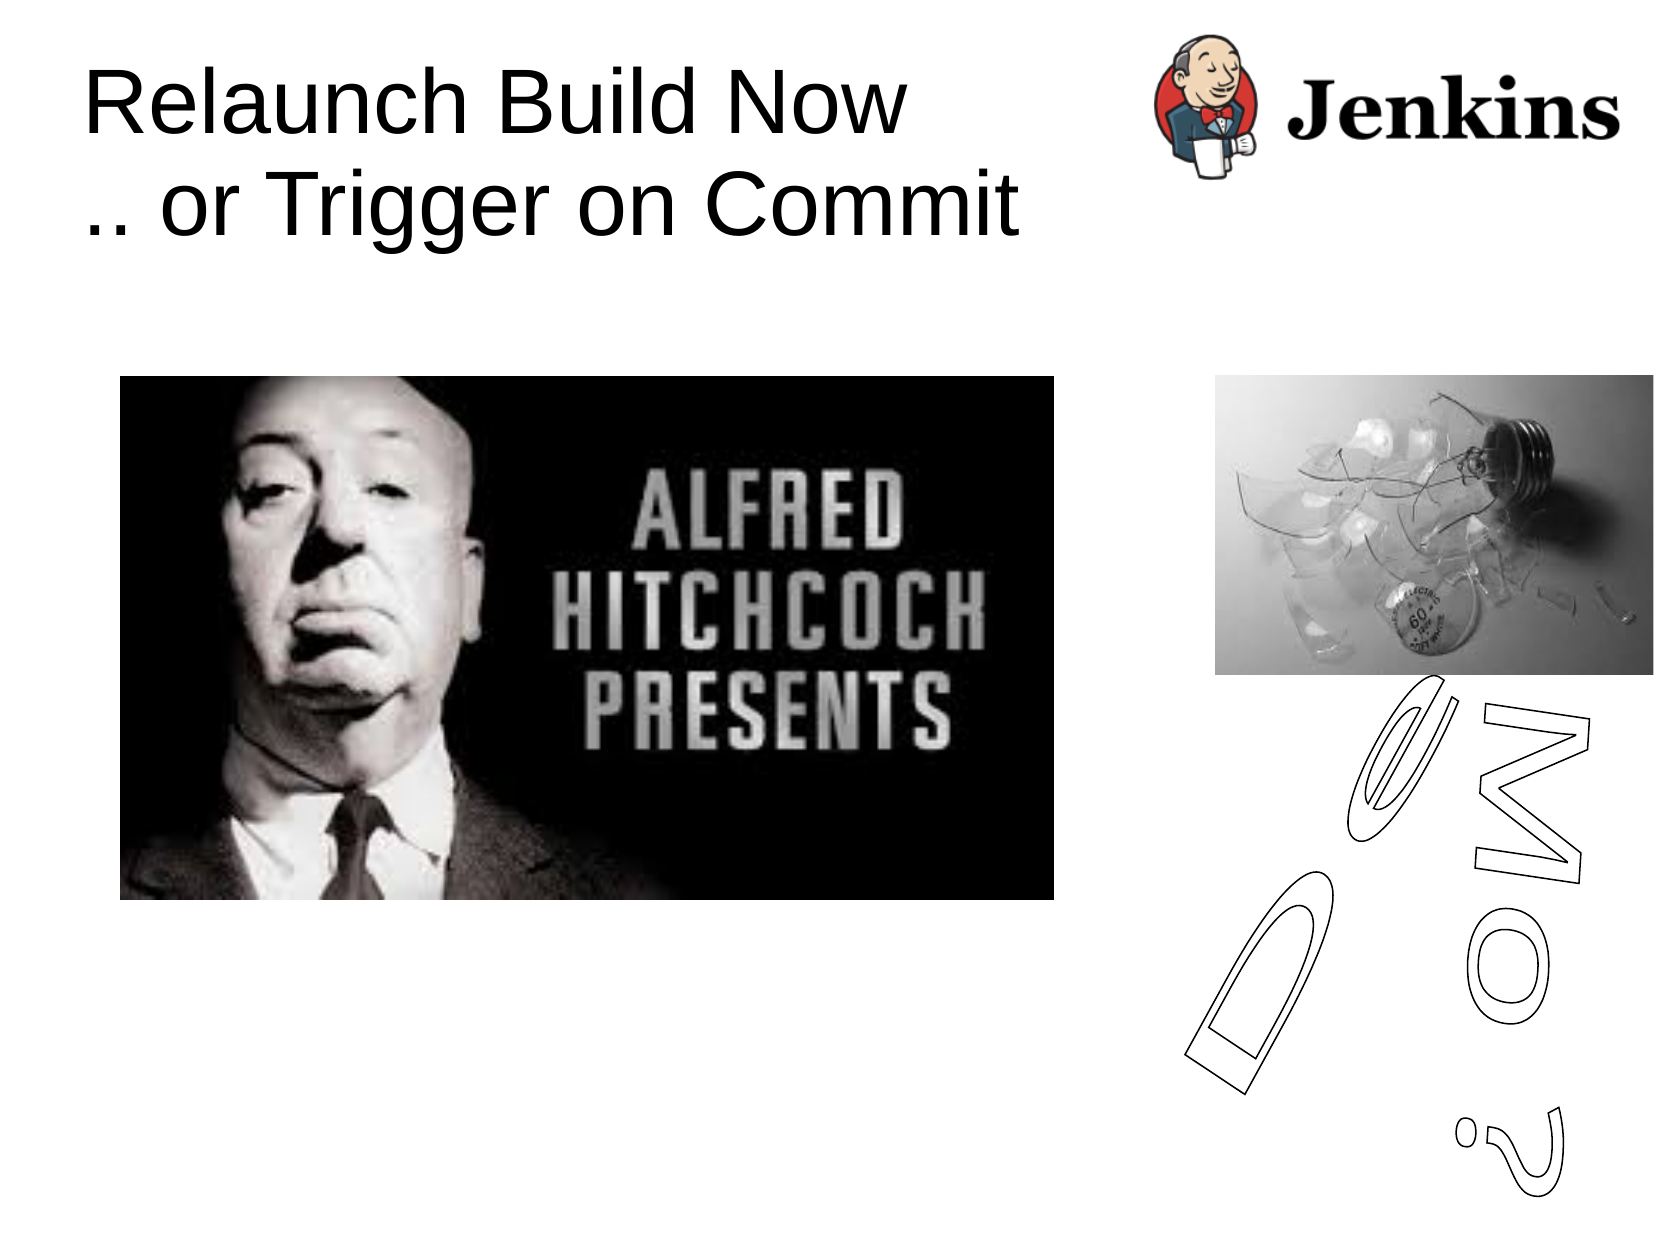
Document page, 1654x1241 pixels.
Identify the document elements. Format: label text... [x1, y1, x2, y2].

text_box De [1185, 871, 1333, 1095]
text_box Mo ? [1475, 703, 1590, 884]
picture [1140, 30, 1623, 181]
title Relaunch Build Now .. or Trigger on Commit [82, 49, 1571, 257]
text_box Mo ? [1456, 1118, 1476, 1147]
picture [120, 376, 1054, 901]
text_box Mo ? [1487, 1107, 1564, 1197]
text_box De [1347, 675, 1459, 842]
text_box Mo ? [1467, 908, 1549, 1024]
picture [1215, 375, 1654, 676]
